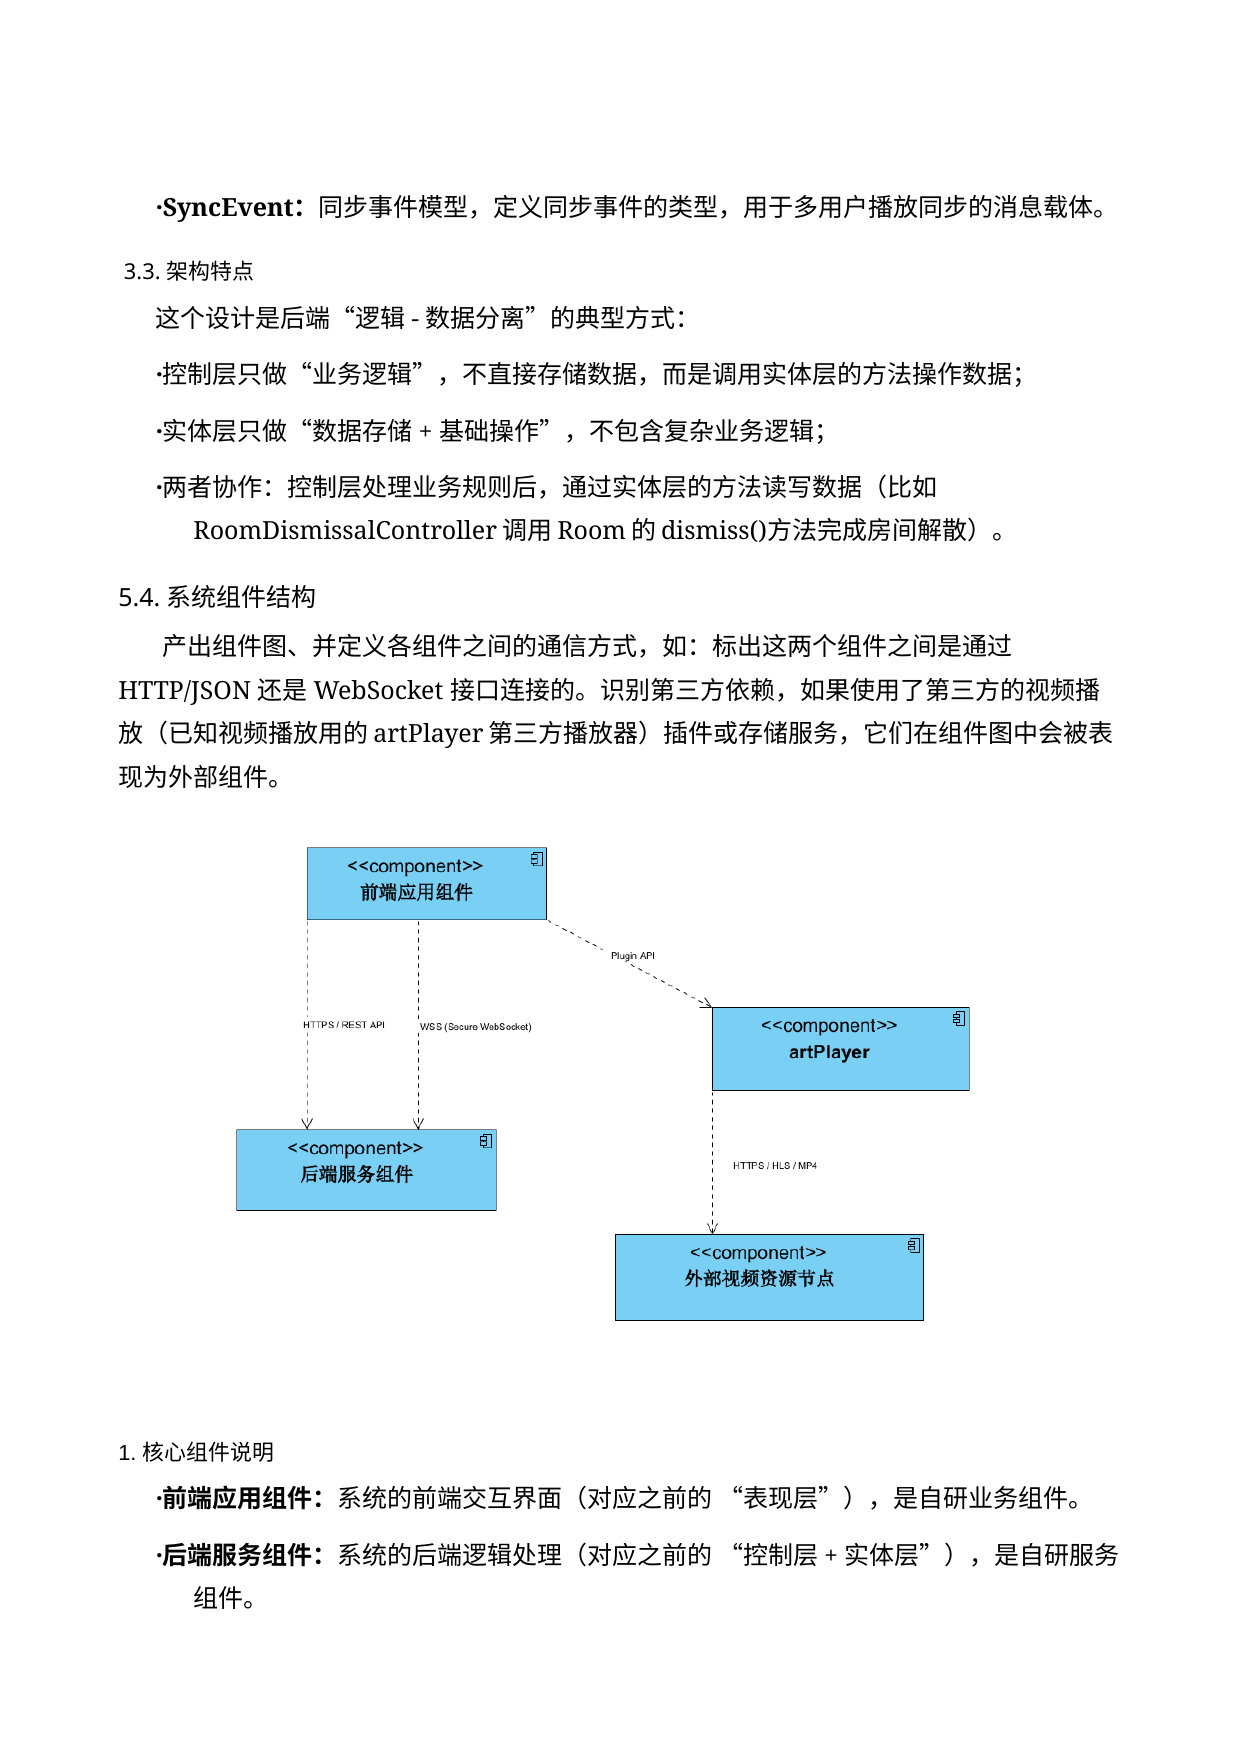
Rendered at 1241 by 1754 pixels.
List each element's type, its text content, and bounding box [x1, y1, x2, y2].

subtitle 系统组件结构 [118, 577, 1122, 613]
list 这个设计是后端“逻辑 - 数据分离”的典型方式： [156, 298, 1122, 334]
list ·后端服务组件：系统的后端逻辑处理（对应之前的 “控制层 + 实体层”），是自研服务组件。 [156, 1535, 1122, 1615]
list ·SyncEvent：同步事件模型，定义同步事件的类型，用于多用户播放同步的消息载体。 [156, 188, 1122, 224]
list ·控制层只做“业务逻辑”，不直接存储数据，而是调用实体层的方法操作数据； [156, 355, 1122, 391]
list ·实体层只做“数据存储 + 基础操作”，不包含复杂业务逻辑； [156, 411, 1122, 447]
text 产出组件图、并定义各组件之间的通信方式，如：标出这两个组件之间是通过 HTTP/JSON 还是 WebSocket 接口连接的。识别第三方依赖，如果使用了第三方的视频播放（已知视频播放用的artPlayer第三方播放器）插件或存储服务，它们在组件图中会被表现为外部组件。 [118, 627, 1122, 793]
list ·两者协作：控制层处理业务规则后，通过实体层的方法读写数据（比如RoomDismissalController调用Room的dismiss()方法完成房间解散）。 [156, 467, 1122, 547]
picture [118, 807, 1123, 1381]
subtitle 架构特点 [118, 254, 1122, 286]
subtitle 核心组件说明 [118, 1434, 1122, 1466]
list ·前端应用组件：系统的前端交互界面（对应之前的 “表现层”），是自研业务组件。 [156, 1479, 1122, 1515]
